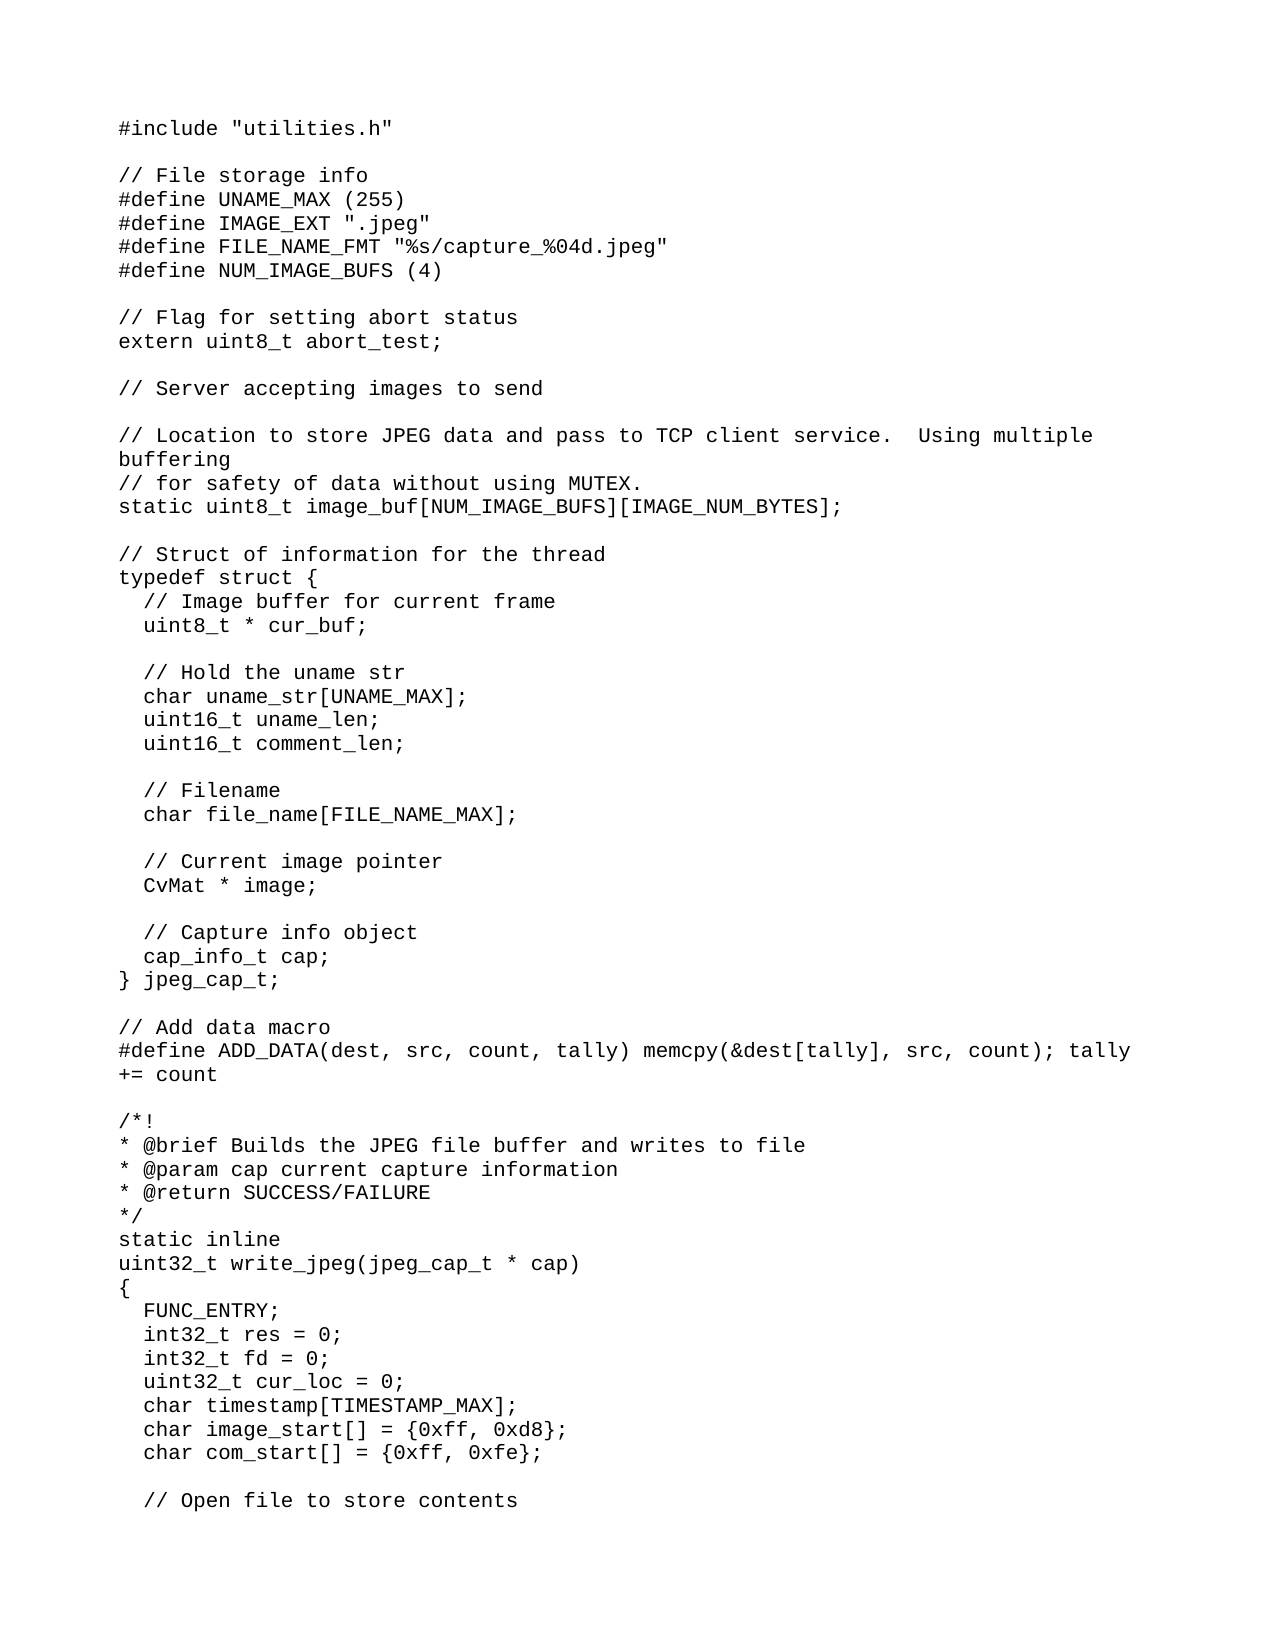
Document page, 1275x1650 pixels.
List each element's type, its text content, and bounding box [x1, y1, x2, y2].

text typedef struct { [118, 567, 1157, 591]
text // File storage info [118, 165, 1157, 189]
text CvMat * image; [118, 875, 1157, 898]
text static uint8_t image_buf[NUM_IMAGE_BUFS][IMAGE_NUM_BYTES]; [118, 496, 1157, 520]
text // Add data macro [118, 1017, 1157, 1040]
text // Location to store JPEG data and pass to TCP client service. Using multiple buffering [118, 426, 1157, 473]
text // Server accepting images to send [118, 378, 1157, 402]
text // Image buffer for current frame [118, 591, 1157, 615]
text // Capture info object [118, 922, 1157, 946]
text uint32_t cur_loc = 0; [118, 1371, 1157, 1395]
text char image_start[] = {0xff, 0xd8}; [118, 1419, 1157, 1442]
text #include "utilities.h" [118, 118, 1157, 142]
text uint16_t uname_len; [118, 709, 1157, 733]
text FUNC_ENTRY; [118, 1300, 1157, 1324]
text char timestamp[TIMESTAMP_MAX]; [118, 1395, 1157, 1419]
text #define NUM_IMAGE_BUFS (4) [118, 260, 1157, 284]
text * @param cap current capture information [118, 1158, 1157, 1182]
text // for safety of data without using MUTEX. [118, 473, 1157, 496]
text int32_t fd = 0; [118, 1348, 1157, 1371]
text // Filename [118, 780, 1157, 804]
text */ [118, 1206, 1157, 1229]
text #define FILE_NAME_FMT "%s/capture_%04d.jpeg" [118, 236, 1157, 260]
text uint8_t * cur_buf; [118, 615, 1157, 638]
text #define UNAME_MAX (255) [118, 189, 1157, 213]
text int32_t res = 0; [118, 1324, 1157, 1348]
text * @return SUCCESS/FAILURE [118, 1182, 1157, 1206]
text // Struct of information for the thread [118, 544, 1157, 567]
text char uname_str[UNAME_MAX]; [118, 686, 1157, 709]
text // Hold the uname str [118, 662, 1157, 686]
text /*! [118, 1111, 1157, 1135]
text extern uint8_t abort_test; [118, 331, 1157, 354]
text #define ADD_DATA(dest, src, count, tally) memcpy(&dest[tally], src, count); tally += count [118, 1040, 1157, 1088]
text } jpeg_cap_t; [118, 969, 1157, 993]
text * @brief Builds the JPEG file buffer and writes to file [118, 1135, 1157, 1158]
text cap_info_t cap; [118, 946, 1157, 969]
text #define IMAGE_EXT ".jpeg" [118, 213, 1157, 236]
text static inline [118, 1229, 1157, 1253]
text { [118, 1277, 1157, 1300]
text // Current image pointer [118, 851, 1157, 875]
text // Open file to store contents [118, 1489, 1157, 1513]
text uint32_t write_jpeg(jpeg_cap_t * cap) [118, 1253, 1157, 1277]
text // Flag for setting abort status [118, 307, 1157, 331]
text uint16_t comment_len; [118, 733, 1157, 757]
text char file_name[FILE_NAME_MAX]; [118, 804, 1157, 827]
text char com_start[] = {0xff, 0xfe}; [118, 1442, 1157, 1466]
